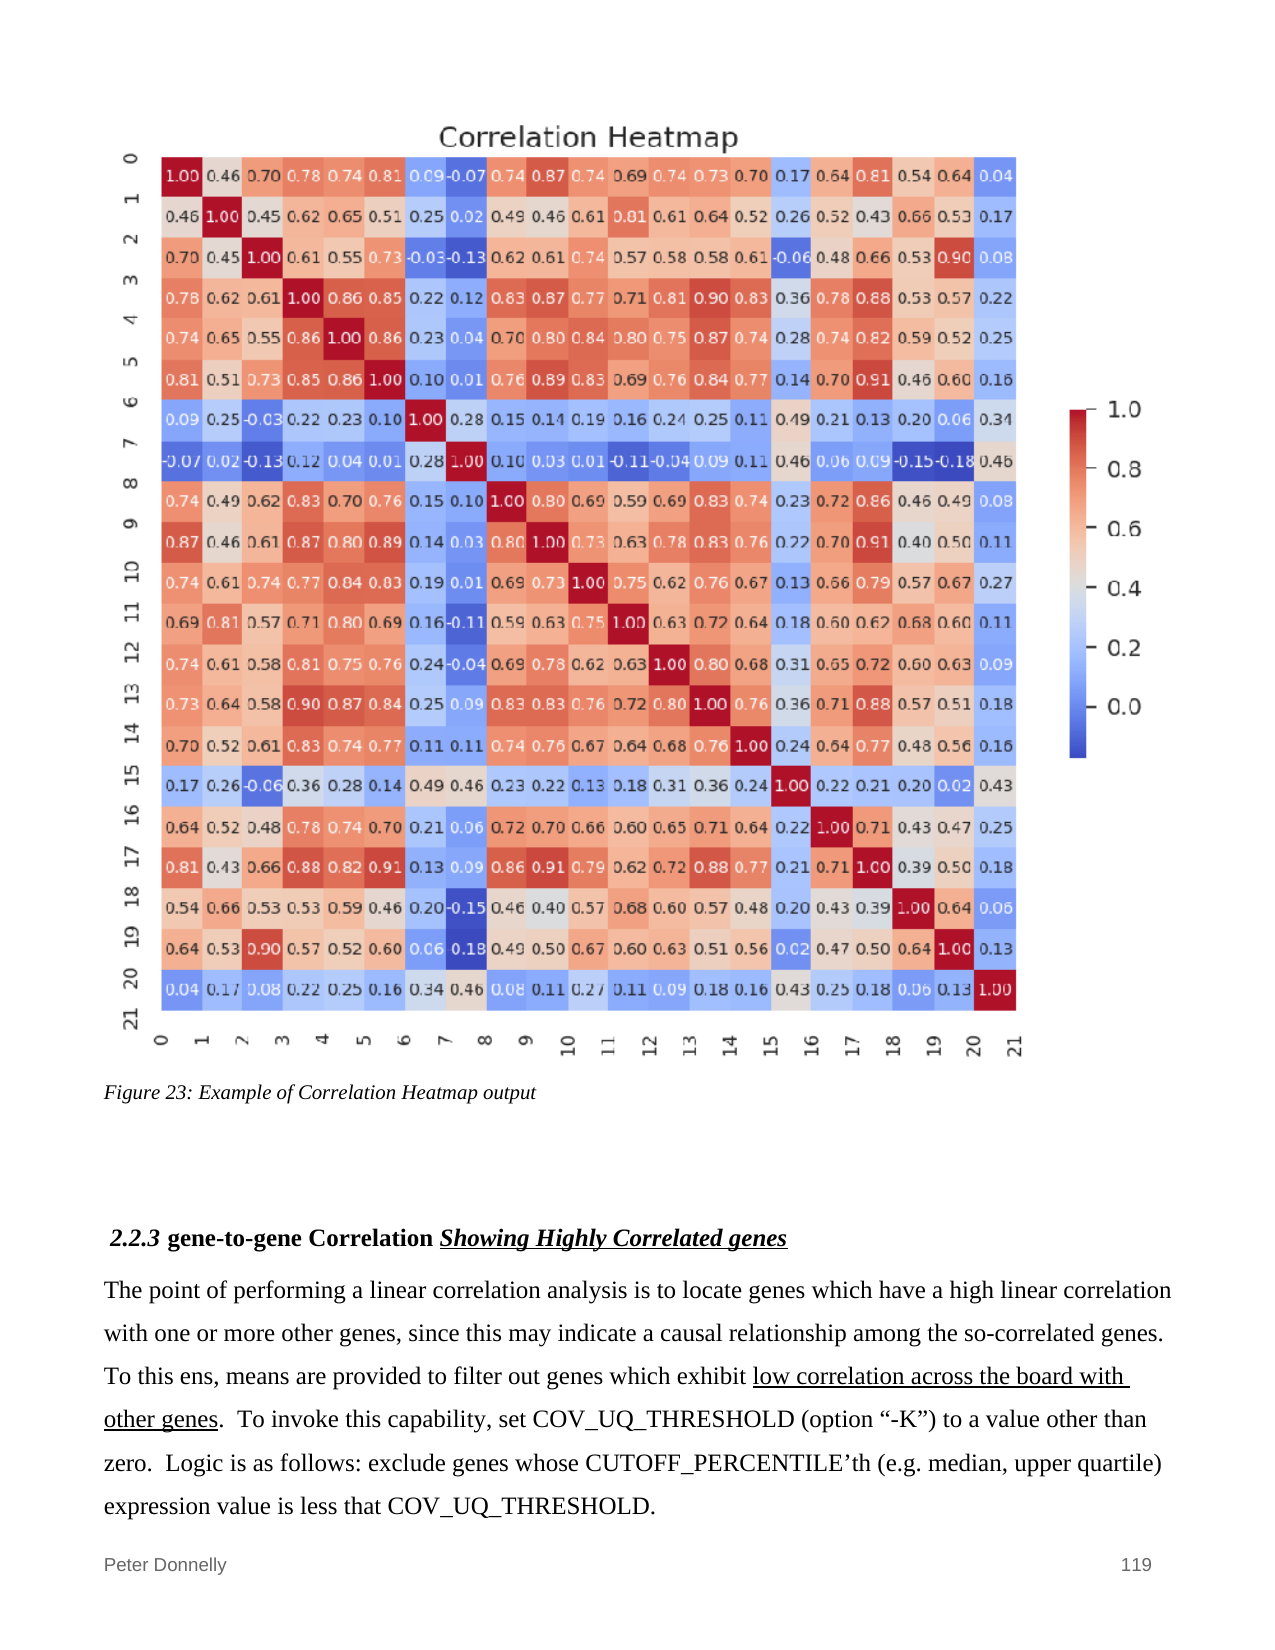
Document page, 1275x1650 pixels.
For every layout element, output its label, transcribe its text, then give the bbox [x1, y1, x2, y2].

text Figure 23: Example of Correlation Heatmap output [103, 1081, 1181, 1104]
subtitle gene-to-gene Correlation Showing Highly Correlated genes [103, 1223, 1181, 1252]
text The point of performing a linear correlation analysis is to locate genes which have a high linear correlation with one or more other genes, since this may indicate a causal relationship among the so-correlated genes. To this ens, means are provided to filter out genes which exhibit low correlation across the board with other genes. To invoke this capability, set COV_UQ_THRESHOLD (option “-K”) to a value other than zero. Logic is as follows: exclude genes whose CUTOFF_PERCENTILE’th (e.g. median, upper quartile) expression value is less that COV_UQ_THRESHOLD. [103, 1275, 1181, 1519]
picture [103, 119, 1182, 1081]
